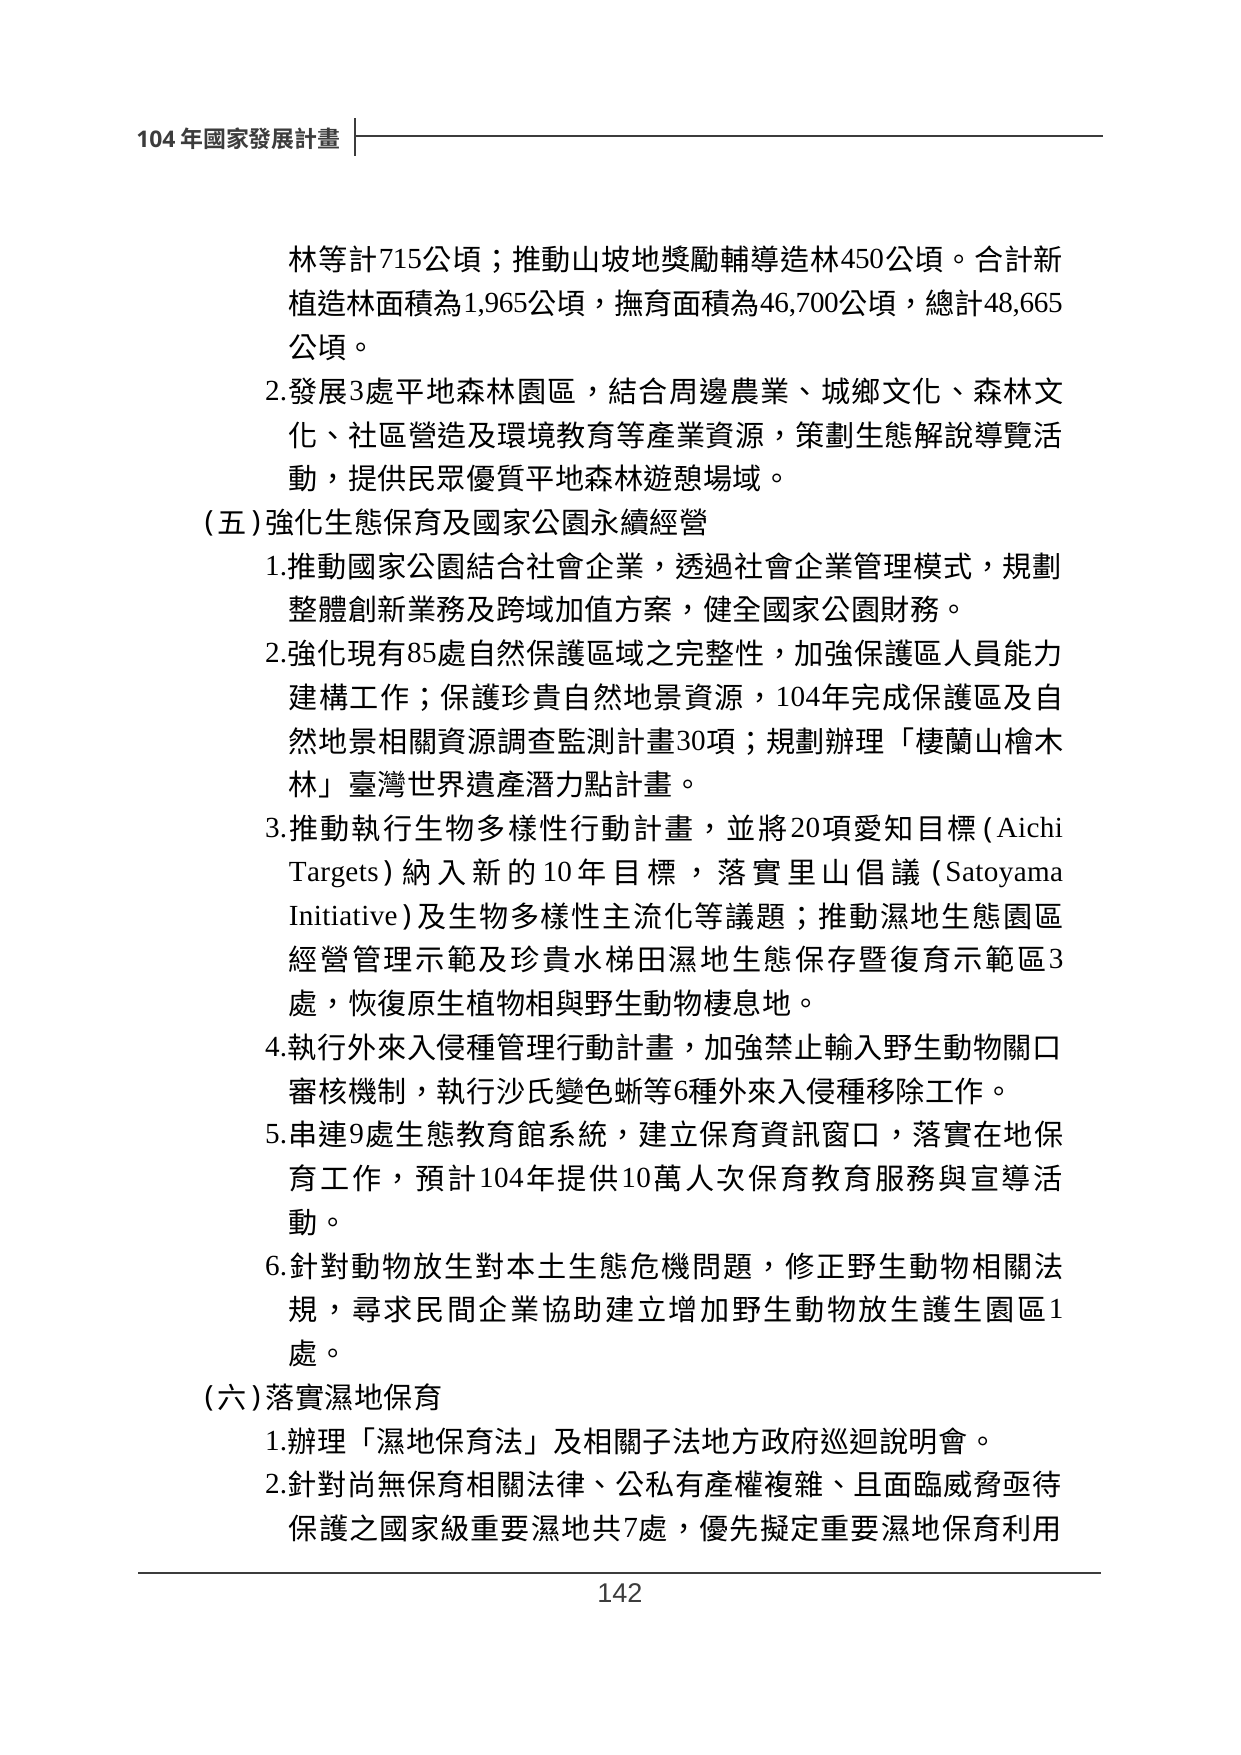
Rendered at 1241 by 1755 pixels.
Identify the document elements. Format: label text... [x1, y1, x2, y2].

text 1.推動國家公園結合社會企業，透過社會企業管理模式，規劃整體創新業務及跨域加值方案，健全國家公園財務。 [265, 542, 1063, 630]
text 2.強化現有85處自然保護區域之完整性，加強保護區人員能力建構工作；保護珍貴自然地景資源，104年完成保護區及自然地景相關資源調查監測計畫30項；規劃辦理「棲蘭山檜木林」臺灣世界遺產潛力點計畫。 [265, 630, 1063, 805]
text (六)落實濕地保育 [200, 1374, 1063, 1417]
text 2.針對尚無保育相關法律、公私有產權複雜、且面臨威脅亟待保護之國家級重要濕地共7處，優先擬定重要濕地保育利用 [265, 1461, 1063, 1549]
text 4.執行外來入侵種管理行動計畫，加強禁止輸入野生動物關口審核機制，執行沙氏變色蜥等6種外來入侵種移除工作。 [265, 1024, 1063, 1111]
text 6.針對動物放生對本土生態危機問題，修正野生動物相關法規，尋求民間企業協助建立增加野生動物放生護生園區1處。 [265, 1242, 1063, 1374]
text 5.串連9處生態教育館系統，建立保育資訊窗口，落實在地保育工作，預計104年提供10萬人次保育教育服務與宣導活動。 [265, 1111, 1063, 1242]
text 2.發展3處平地森林園區，結合周邊農業、城鄉文化、森林文化、社區營造及環境教育等產業資源，策劃生態解說導覽活動，提供民眾優質平地森林遊憩場域。 [265, 367, 1063, 499]
text 林等計715公頃；推動山坡地獎勵輔導造林450公頃。合計新植造林面積為1,965公頃，撫育面積為46,700公頃，總計48,665公頃。 [265, 236, 1063, 367]
text 1.辦理「濕地保育法」及相關子法地方政府巡迴說明會。 [265, 1417, 1063, 1461]
text 3.推動執行生物多樣性行動計畫，並將20項愛知目標(Aichi Targets)納入新的10年目標，落實里山倡議(Satoyama Initiative)及生物多樣性主流化等議題；推動濕地生態園區經營管理示範及珍貴水梯田濕地生態保存暨復育示範區3處，恢復原生植物相與野生動物棲息地。 [265, 805, 1063, 1024]
text (五)強化生態保育及國家公園永續經營 [200, 499, 1063, 542]
